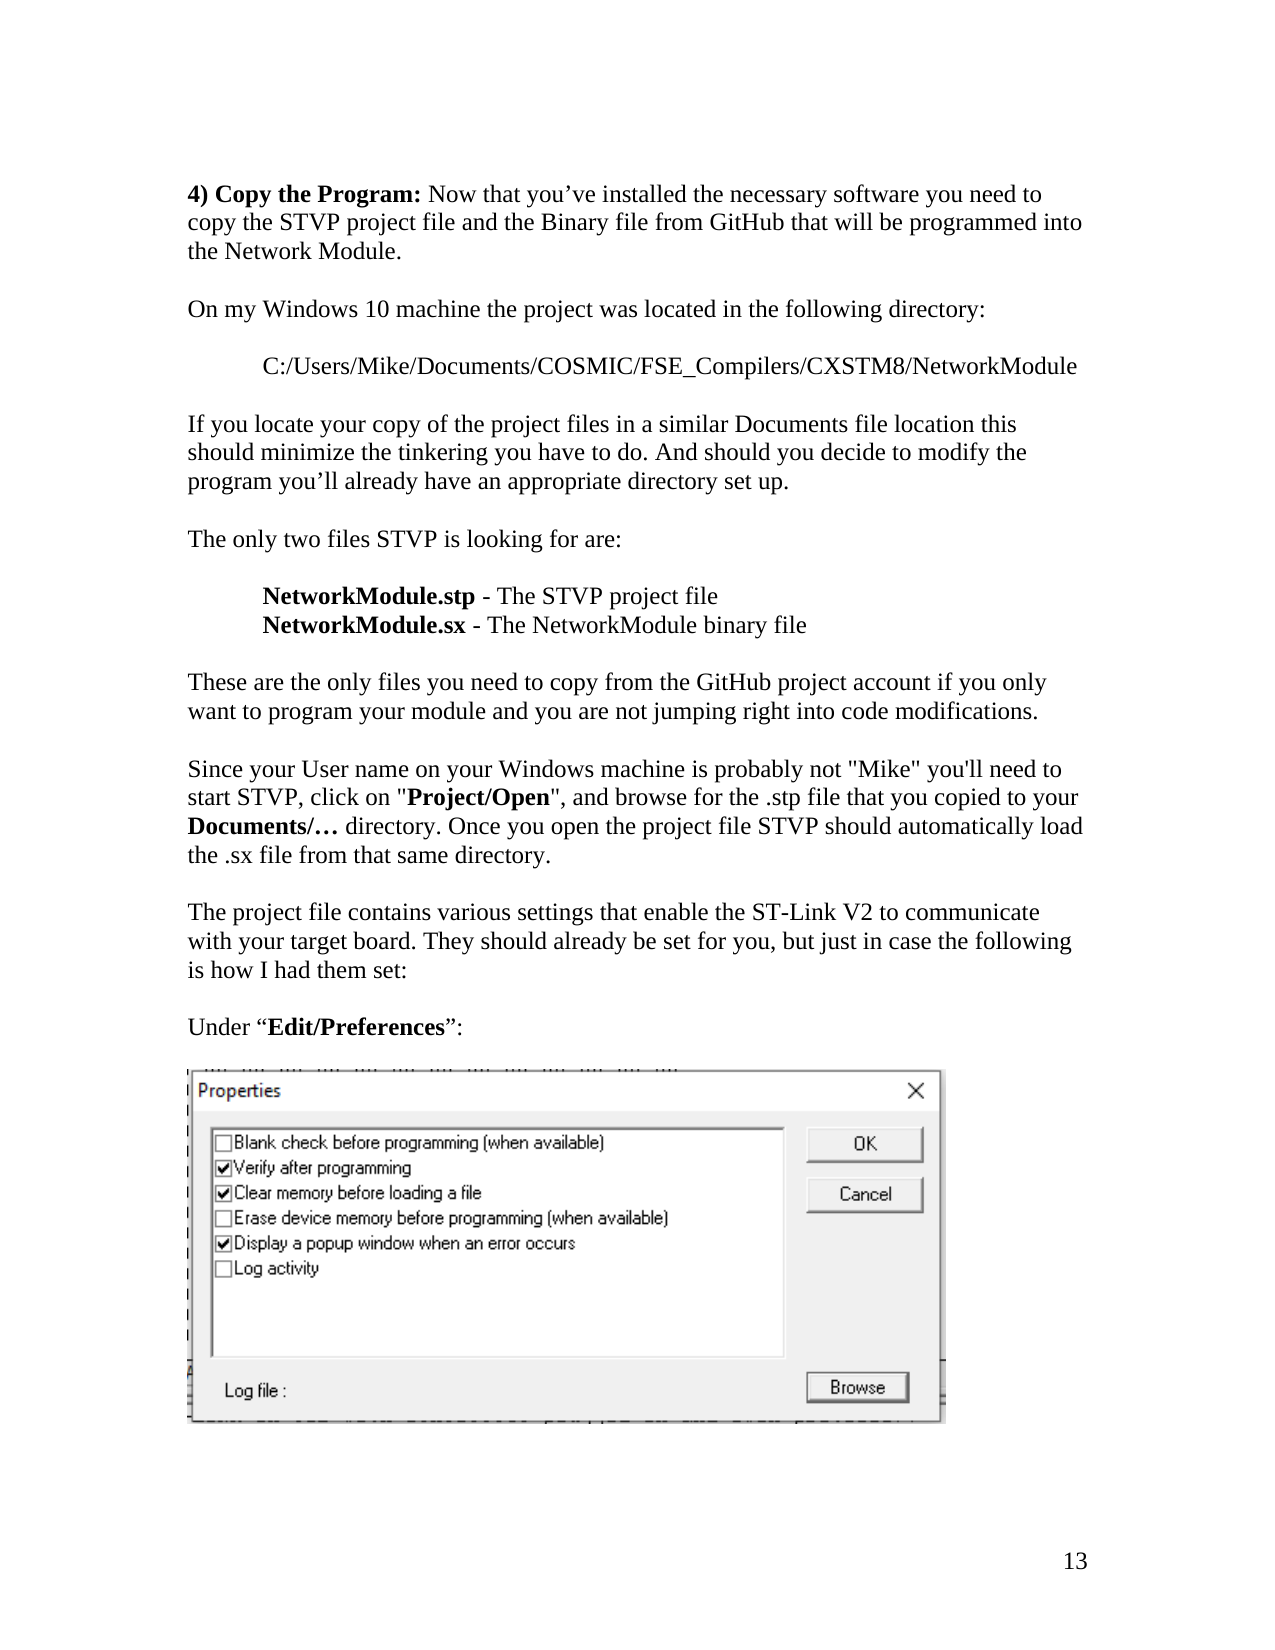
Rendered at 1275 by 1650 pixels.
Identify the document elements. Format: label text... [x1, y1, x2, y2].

text On my Windows 10 machine the project was located in the following directory: [187, 294, 1087, 322]
picture [187, 1069, 946, 1424]
text If you locate your copy of the project files in a similar Documents file location this should minimize the tinkering you have to do. And should you decide to modify the program you’ll already have an appropriate directory set up. [187, 409, 1087, 495]
text The project file contains various settings that enable the ST-Link V2 to communicate with your target board. They should already be set for you, but just in case the following is how I had them set: [187, 897, 1087, 984]
text Under “Edit/Preferences”: [187, 1012, 1087, 1041]
text C:/Users/Mike/Documents/COSMIC/FSE_Compilers/CXSTM8/NetworkModule [262, 351, 1087, 380]
text The only two files STVP is looking for are: [187, 524, 1087, 552]
text NetworkModule.sx - The NetworkModule binary file [262, 610, 1087, 639]
text Since your User name on your Windows machine is probably not "Mike" you'll need to start STVP, click on "Project/Open", and browse for the .stp file that you copied to your Documents/… directory. Once you open the project file STVP should automatically load the .sx file from that same directory. [187, 754, 1087, 869]
text 4) Copy the Program: Now that you’ve installed the necessary software you need to copy the STVP project file and the Binary file from GitHub that will be programmed into the Network Module. [187, 179, 1087, 265]
text NetworkModule.stp - The STVP project file [262, 581, 1087, 610]
text These are the only files you need to copy from the GitHub project account if you only want to program your module and you are not jumping right into code modifications. [187, 667, 1087, 725]
